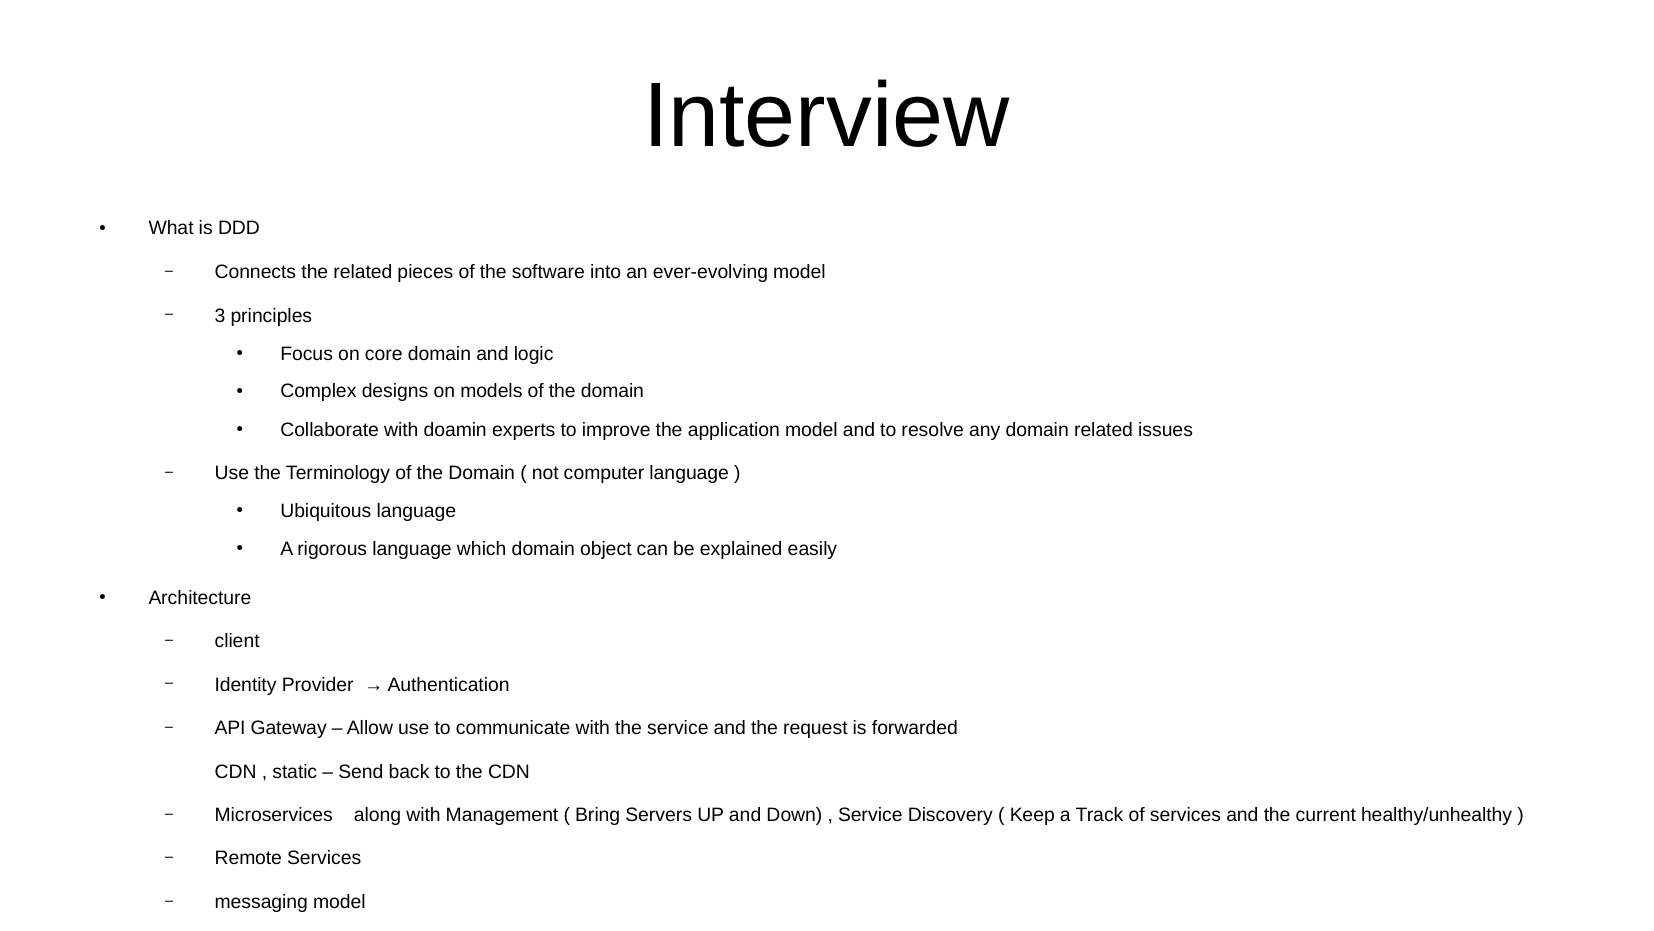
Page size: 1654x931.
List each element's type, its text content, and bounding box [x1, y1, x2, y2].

title Interview [82, 37, 1571, 193]
list What is DDD Connects the related pieces of the software into an ever-evolving model 3 principles Focus on core domain and logic Complex designs on models of the domain Collaborate with doamin experts to improve the application model and to resolve any domain related issues Use the Terminology of the Domain ( not computer language ) Ubiquitous language A rigorous language which domain object can be explained easily Architecture client Identity Provider → Authentication API Gateway – Allow use to communicate with the service and the request is forwarded CDN , static – Send back to the CDN Microservices along with Management ( Bring Servers UP and Down) , Service Discovery ( Keep a Track of services and the current healthy/unhealthy ) Remote Services messaging model [82, 217, 1636, 916]
